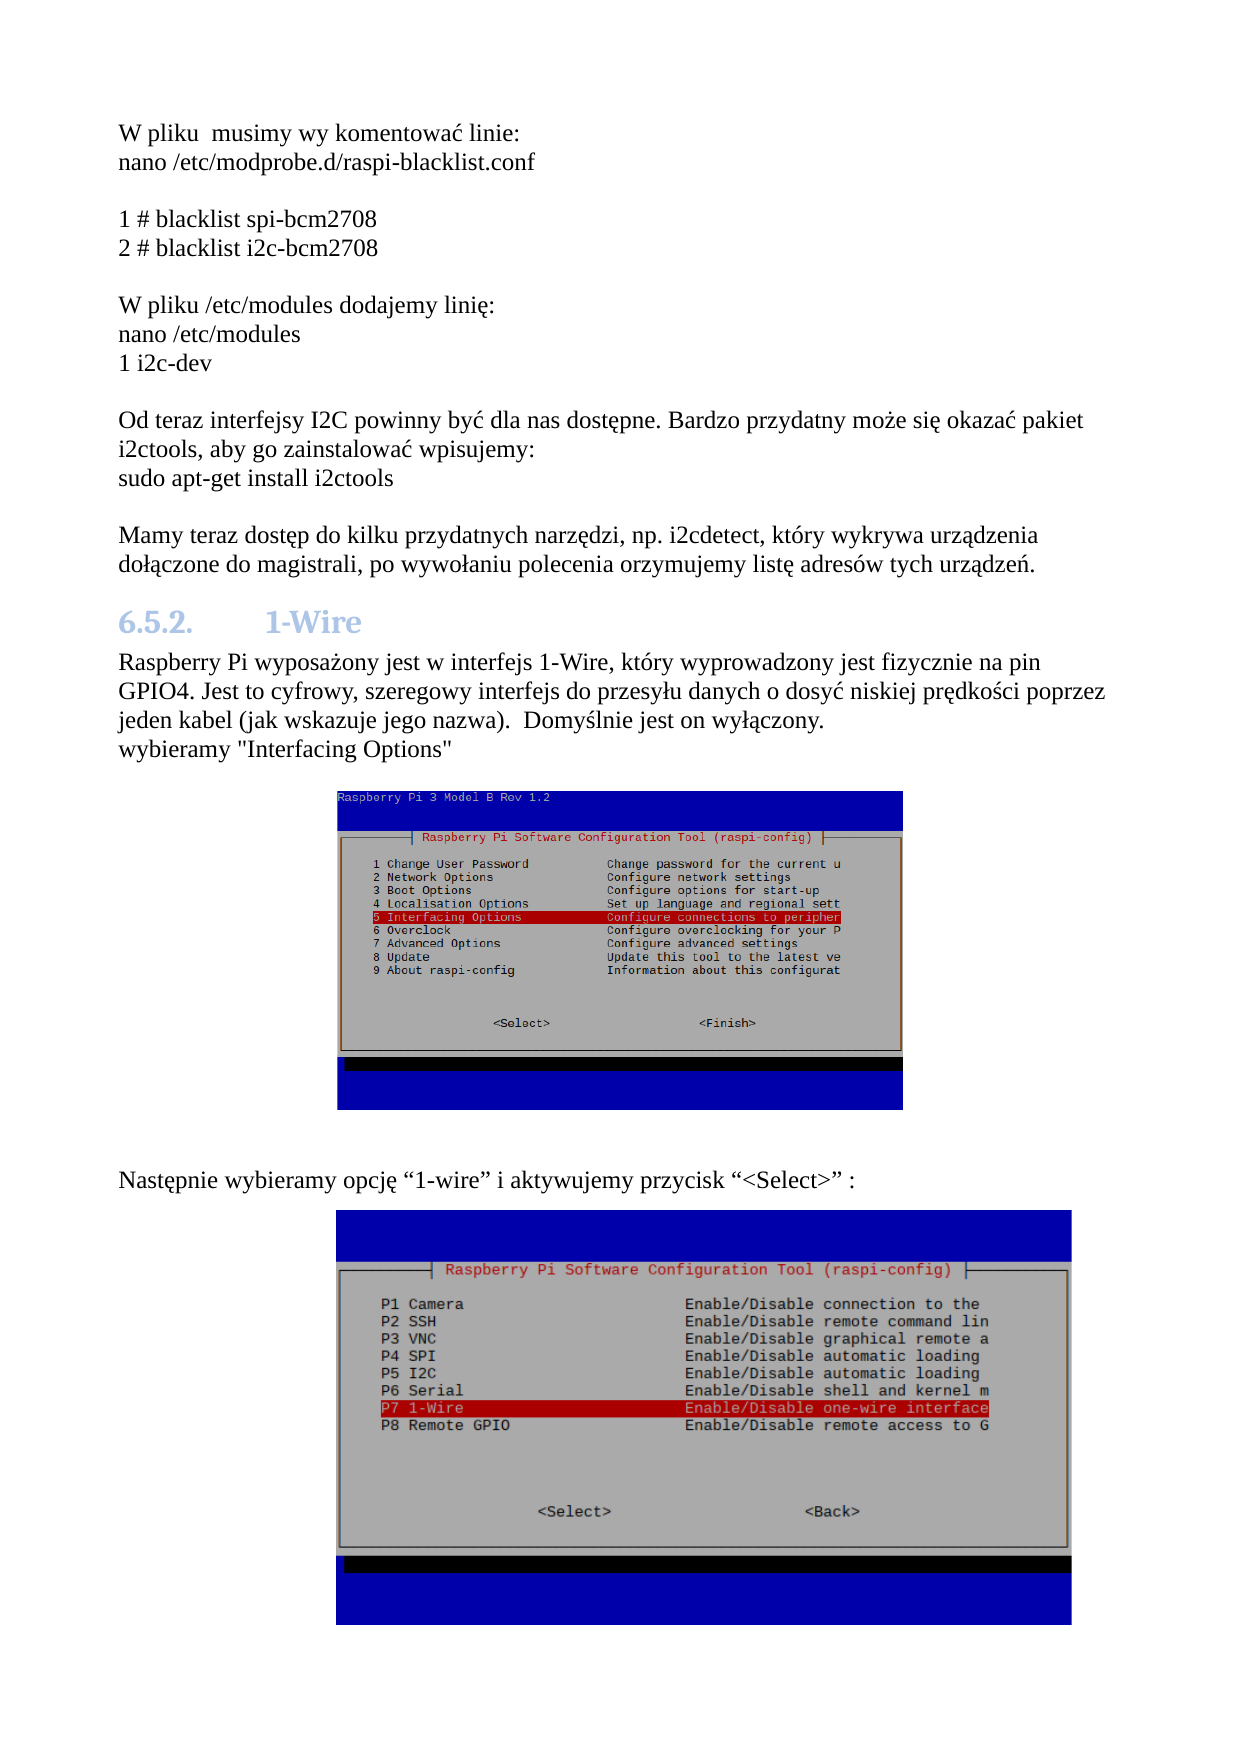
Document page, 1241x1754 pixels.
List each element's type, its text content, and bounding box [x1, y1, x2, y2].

text Następnie wybieramy opcję “1-wire” i aktywujemy przycisk “<Select>” : [118, 1165, 1122, 1194]
text wybieramy "Interfacing Options" [118, 734, 1122, 762]
text 1 i2c-dev [118, 348, 1122, 377]
text Mamy teraz dostęp do kilku przydatnych narzędzi, np. i2cdetect, który wykrywa urządzenia dołączone do magistrali, po wywołaniu polecenia orzymujemy listę adresów tych urządzeń. [118, 521, 1122, 578]
text nano /etc/modprobe.d/raspi-blacklist.conf [118, 147, 1122, 176]
text W pliku musimy wy komentować linie: [118, 118, 1122, 147]
text nano /etc/modules [118, 319, 1122, 348]
picture [337, 791, 903, 1110]
picture [336, 1210, 1072, 1625]
text Od teraz interfejsy I2C powinny być dla nas dostępne. Bardzo przydatny może się okazać pakiet i2ctools, aby go zainstalować wpisujemy: [118, 406, 1122, 463]
text Raspberry Pi wyposażony jest w interfejs 1-Wire, który wyprowadzony jest fizycznie na pin GPIO4. Jest to cyfrowy, szeregowy interfejs do przesyłu danych o dosyć niskiej prędkości poprzez jeden kabel (jak wskazuje jego nazwa). Domyślnie jest on wyłączony. [118, 647, 1122, 734]
text sudo apt-get install i2ctools [118, 463, 1122, 492]
text 1 # blacklist spi-bcm2708 [118, 204, 1122, 233]
subtitle 1-Wire [118, 603, 1122, 641]
text W pliku /etc/modules dodajemy linię: [118, 291, 1122, 319]
text 2 # blacklist i2c-bcm2708 [118, 233, 1122, 262]
